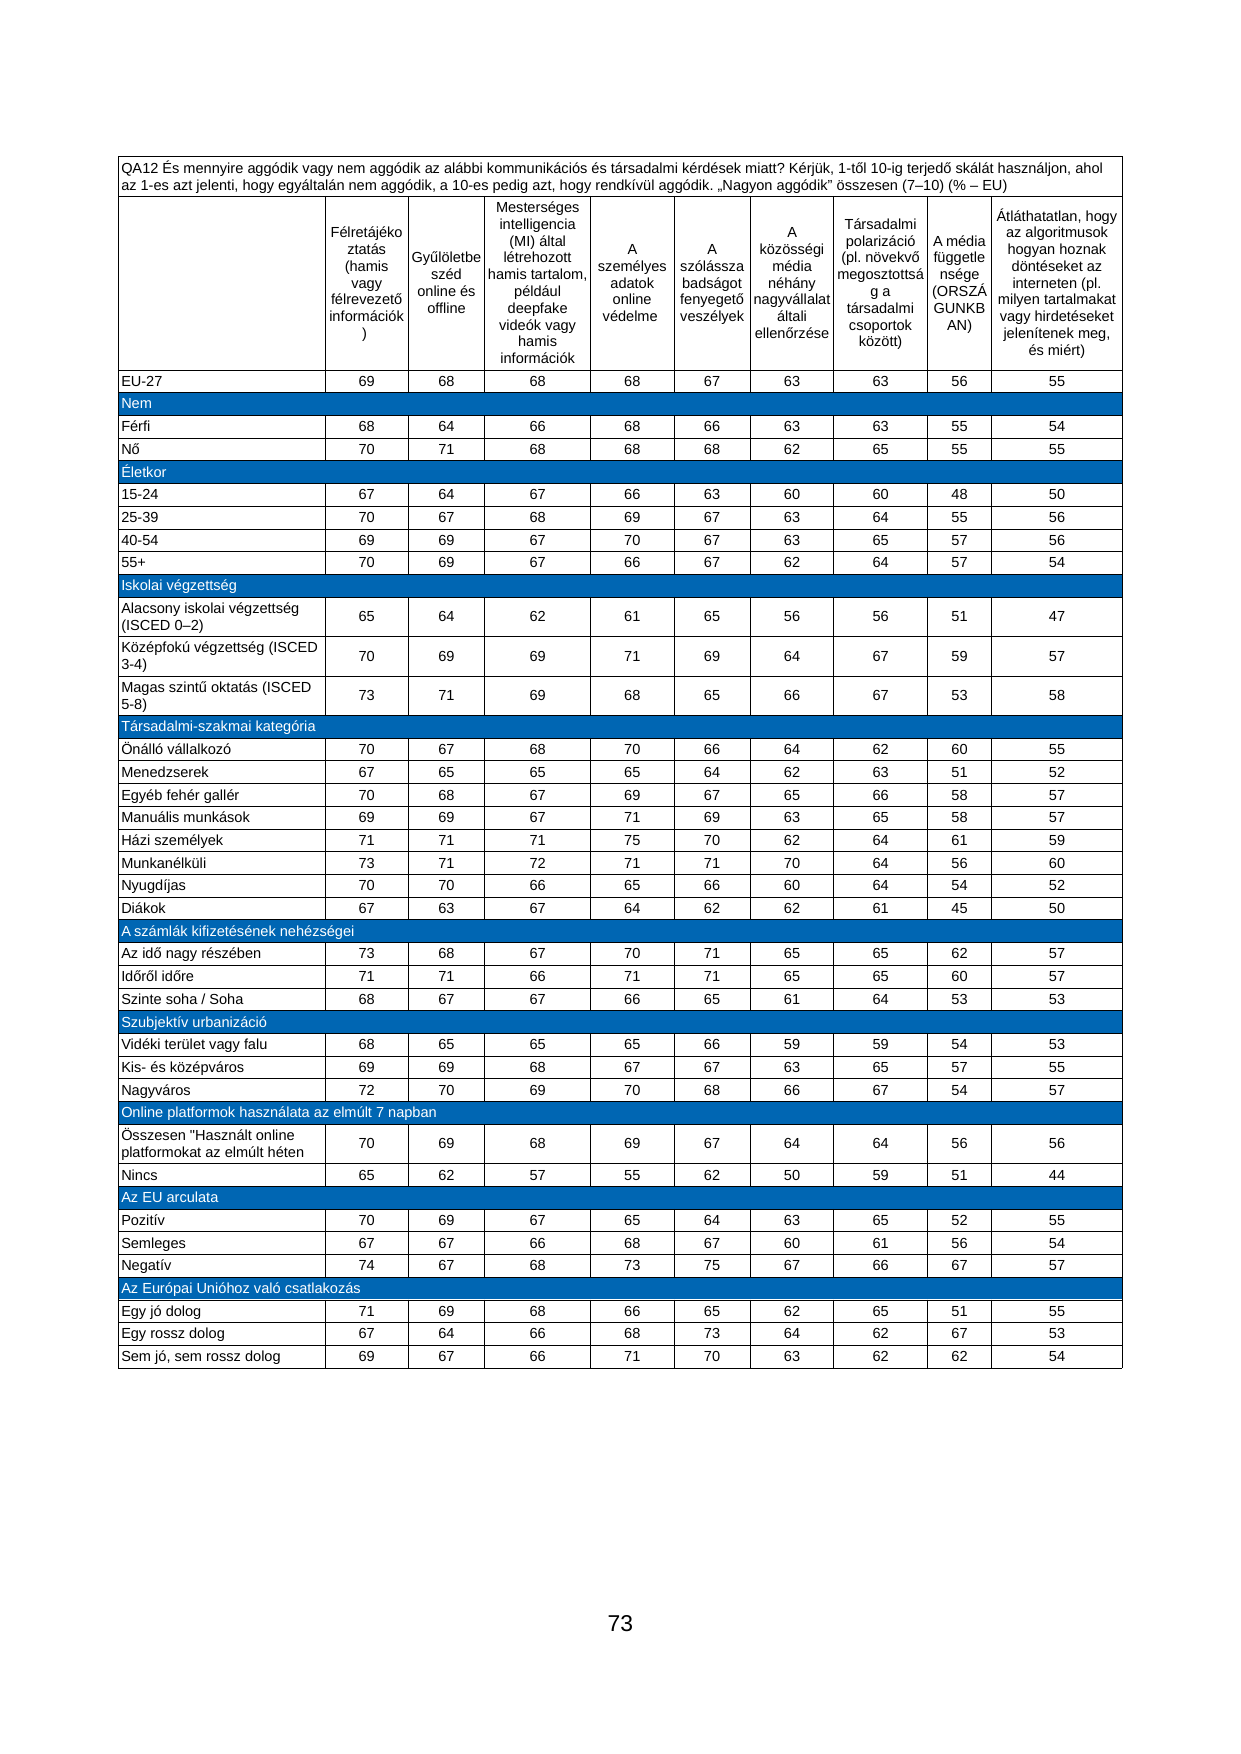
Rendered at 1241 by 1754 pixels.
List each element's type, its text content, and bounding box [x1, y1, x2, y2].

table_cell 63 [409, 898, 484, 919]
table_cell 64 [751, 1125, 833, 1163]
table_cell 55 [992, 439, 1122, 460]
table_cell Gyűlöletbeszéd online és offline [409, 197, 484, 369]
table_cell 66 [485, 875, 590, 897]
table_cell Magas szintű oktatás (ISCED 5-8) [119, 677, 325, 715]
table_cell 66 [675, 875, 750, 897]
table_cell 64 [834, 507, 927, 528]
table_cell 65 [834, 807, 927, 828]
table_cell 74 [326, 1255, 408, 1277]
table_cell 65 [326, 598, 408, 636]
table_cell 69 [409, 637, 484, 676]
table_cell Önálló vállalkozó [119, 739, 325, 760]
table_cell 66 [591, 484, 674, 506]
table_cell 72 [326, 1079, 408, 1101]
table_cell Az idő nagy részében [119, 943, 325, 965]
table_cell 67 [928, 1323, 991, 1345]
table_cell 67 [485, 807, 590, 828]
table_cell 62 [751, 830, 833, 851]
table_cell 60 [751, 484, 833, 506]
table_cell 67 [326, 761, 408, 783]
table_cell Átláthatatlan, hogy az algoritmusok hogyan hoznak döntéseket az interneten (pl. milyen tartalmakat vagy hirdetéseket jelenítenek meg, és miért) [992, 197, 1122, 369]
table_cell 57 [992, 943, 1122, 965]
table_cell 64 [834, 989, 927, 1010]
table_cell A személyes adatok online védelme [591, 197, 674, 369]
table_cell Nyugdíjas [119, 875, 325, 897]
table_cell 62 [834, 1323, 927, 1345]
table_cell 67 [675, 1232, 750, 1254]
table_cell Online platformok használata az elmúlt 7 napban [119, 1102, 1122, 1124]
table_cell 67 [326, 898, 408, 919]
table_cell 62 [751, 761, 833, 783]
table_cell 60 [928, 739, 991, 760]
table_cell 69 [409, 1210, 484, 1231]
table_cell 25-39 [119, 507, 325, 528]
table_cell 70 [326, 637, 408, 676]
table_cell 62 [675, 898, 750, 919]
table_cell 71 [591, 1346, 674, 1368]
table_cell Manuális munkások [119, 807, 325, 828]
table_cell 75 [675, 1255, 750, 1277]
table_cell 66 [751, 1079, 833, 1101]
table_cell 51 [928, 598, 991, 636]
table_cell 65 [834, 439, 927, 460]
table_cell 71 [326, 830, 408, 851]
table_cell 68 [485, 1255, 590, 1277]
table_cell 62 [928, 1346, 991, 1368]
table_cell 73 [675, 1323, 750, 1345]
table_cell 61 [928, 830, 991, 851]
table_cell 56 [928, 852, 991, 874]
table_cell 55+ [119, 552, 325, 574]
table_cell 69 [326, 1346, 408, 1368]
table_cell Nő [119, 439, 325, 460]
table_cell 63 [751, 416, 833, 438]
table_cell A közösségi média néhány nagyvállalat általi ellenőrzése [751, 197, 833, 369]
table_cell 68 [591, 1323, 674, 1345]
table_cell 70 [409, 875, 484, 897]
table_cell 64 [751, 637, 833, 676]
table_cell 54 [928, 875, 991, 897]
table_cell 65 [834, 966, 927, 987]
table_cell 64 [591, 898, 674, 919]
table_cell Nem [119, 393, 1122, 415]
table_cell 63 [751, 1057, 833, 1078]
table_cell 62 [834, 1346, 927, 1368]
table_cell 65 [675, 989, 750, 1010]
table_cell Az Európai Unióhoz való csatlakozás [119, 1278, 1122, 1299]
table_cell Szubjektív urbanizáció [119, 1011, 1122, 1033]
table_cell 67 [485, 1210, 590, 1231]
table_cell 71 [675, 943, 750, 965]
table_cell 65 [751, 966, 833, 987]
table_cell 64 [409, 598, 484, 636]
table_cell 68 [675, 1079, 750, 1101]
table_cell Egy jó dolog [119, 1301, 325, 1322]
table_cell 57 [992, 1079, 1122, 1101]
table_cell 63 [751, 507, 833, 528]
table_cell 70 [326, 507, 408, 528]
table_cell 68 [485, 439, 590, 460]
table_cell 64 [834, 1125, 927, 1163]
table_cell 64 [409, 484, 484, 506]
table_cell 52 [992, 761, 1122, 783]
table_cell 65 [591, 1034, 674, 1056]
table_cell 54 [992, 1232, 1122, 1254]
table_cell 70 [326, 739, 408, 760]
table_cell 73 [326, 677, 408, 715]
table_cell 69 [485, 637, 590, 676]
table_cell 67 [326, 1323, 408, 1345]
table_cell 67 [409, 507, 484, 528]
table_cell Mesterséges intelligencia (MI) által létrehozott hamis tartalom, például deepfake videók vagy hamis információk [485, 197, 590, 369]
table_cell 69 [409, 807, 484, 828]
table_cell 68 [591, 416, 674, 438]
table_cell 65 [326, 1164, 408, 1186]
table_cell 59 [992, 830, 1122, 851]
table_cell 66 [591, 1301, 674, 1322]
table_cell 55 [992, 371, 1122, 392]
table_cell 68 [485, 1301, 590, 1322]
table_cell Egyéb fehér gallér [119, 784, 325, 806]
table_cell 54 [928, 1034, 991, 1056]
table_cell 66 [591, 989, 674, 1010]
table_cell 59 [834, 1034, 927, 1056]
table_cell 67 [675, 530, 750, 551]
table_cell 68 [485, 1125, 590, 1163]
table_cell 70 [591, 943, 674, 965]
table_cell 67 [834, 1079, 927, 1101]
table_cell 64 [834, 852, 927, 874]
table_cell 69 [326, 371, 408, 392]
table_cell Összesen "Használt online platformokat az elmúlt héten [119, 1125, 325, 1163]
table_cell 65 [675, 598, 750, 636]
table_cell 65 [409, 761, 484, 783]
table_cell 70 [326, 784, 408, 806]
table_cell 51 [928, 761, 991, 783]
table_cell 62 [834, 739, 927, 760]
table_cell Menedzserek [119, 761, 325, 783]
table_cell Nagyváros [119, 1079, 325, 1101]
table_cell 66 [591, 552, 674, 574]
table_cell 66 [485, 1323, 590, 1345]
table_cell 69 [485, 1079, 590, 1101]
table_cell 66 [834, 784, 927, 806]
table_cell 44 [992, 1164, 1122, 1186]
table_cell 67 [409, 989, 484, 1010]
table_cell 69 [591, 1125, 674, 1163]
table_cell 56 [928, 371, 991, 392]
table_cell 72 [485, 852, 590, 874]
table_cell 54 [992, 552, 1122, 574]
table_cell Pozitív [119, 1210, 325, 1231]
table_cell Szinte soha / Soha [119, 989, 325, 1010]
table_cell 50 [992, 898, 1122, 919]
table_cell 65 [834, 1210, 927, 1231]
table_cell 57 [992, 966, 1122, 987]
table_cell 59 [834, 1164, 927, 1186]
table_cell 68 [326, 1034, 408, 1056]
table_cell 57 [928, 530, 991, 551]
table_cell 68 [485, 1057, 590, 1078]
table_cell 67 [834, 637, 927, 676]
table_cell 64 [751, 1323, 833, 1345]
table_cell [119, 197, 325, 369]
table_cell 69 [409, 530, 484, 551]
table_cell 56 [928, 1125, 991, 1163]
table_cell 66 [675, 739, 750, 760]
table_cell 56 [992, 530, 1122, 551]
table_cell 56 [992, 1125, 1122, 1163]
table_cell 67 [751, 1255, 833, 1277]
table_cell 51 [928, 1164, 991, 1186]
table_cell 71 [326, 1301, 408, 1322]
table_cell 70 [591, 739, 674, 760]
table_cell Sem jó, sem rossz dolog [119, 1346, 325, 1368]
table_cell 62 [409, 1164, 484, 1186]
table_cell Félretájékoztatás (hamis vagy félrevezető információk) [326, 197, 408, 369]
table_cell 67 [675, 1125, 750, 1163]
table_cell 69 [591, 784, 674, 806]
table_cell 62 [675, 1164, 750, 1186]
table_cell 70 [326, 1210, 408, 1231]
table_cell 68 [409, 784, 484, 806]
table_cell 60 [751, 1232, 833, 1254]
table_cell 70 [326, 1125, 408, 1163]
table_cell 69 [675, 807, 750, 828]
table_cell 70 [409, 1079, 484, 1101]
table_cell 68 [591, 439, 674, 460]
table_cell 47 [992, 598, 1122, 636]
table_cell 51 [928, 1301, 991, 1322]
table_cell 71 [591, 807, 674, 828]
table_cell 64 [675, 761, 750, 783]
table_cell 61 [591, 598, 674, 636]
table_cell 73 [326, 852, 408, 874]
table_cell 64 [409, 1323, 484, 1345]
table_cell 69 [326, 530, 408, 551]
table_cell 64 [675, 1210, 750, 1231]
table_cell 69 [409, 552, 484, 574]
table_cell 61 [834, 898, 927, 919]
table_cell 58 [928, 807, 991, 828]
table_cell 70 [751, 852, 833, 874]
table_cell 70 [326, 439, 408, 460]
table_cell 65 [409, 1034, 484, 1056]
table_cell 66 [675, 1034, 750, 1056]
table_cell 68 [485, 371, 590, 392]
table_cell 68 [485, 739, 590, 760]
table_cell 69 [409, 1057, 484, 1078]
table_cell 62 [485, 598, 590, 636]
table_cell 68 [485, 507, 590, 528]
table_cell 57 [992, 807, 1122, 828]
table_cell Férfi [119, 416, 325, 438]
table_cell 70 [326, 875, 408, 897]
table_cell 58 [992, 677, 1122, 715]
table_cell 67 [485, 552, 590, 574]
table_cell 60 [751, 875, 833, 897]
table_cell 53 [928, 677, 991, 715]
table_cell 64 [834, 830, 927, 851]
table_cell 53 [928, 989, 991, 1010]
table_cell 65 [751, 784, 833, 806]
table_cell 55 [928, 439, 991, 460]
table_cell 63 [834, 416, 927, 438]
table_cell 63 [751, 807, 833, 828]
table_cell 65 [591, 1210, 674, 1231]
table_cell Életkor [119, 461, 1122, 483]
table_cell 55 [992, 1301, 1122, 1322]
table_cell 55 [992, 1210, 1122, 1231]
table_cell 68 [675, 439, 750, 460]
table_cell 67 [326, 484, 408, 506]
table_cell 50 [992, 484, 1122, 506]
table_cell Középfokú végzettség (ISCED 3-4) [119, 637, 325, 676]
table_cell 54 [992, 1346, 1122, 1368]
table_cell 68 [591, 677, 674, 715]
table_cell 68 [591, 371, 674, 392]
table_cell 61 [834, 1232, 927, 1254]
table_cell 56 [992, 507, 1122, 528]
table_cell 71 [591, 966, 674, 987]
table_cell 67 [485, 989, 590, 1010]
table_cell 65 [675, 677, 750, 715]
table_cell 67 [409, 739, 484, 760]
table_cell 64 [751, 739, 833, 760]
table_cell 57 [992, 784, 1122, 806]
table_cell 60 [992, 852, 1122, 874]
table_cell Diákok [119, 898, 325, 919]
table_cell 67 [409, 1255, 484, 1277]
table_cell 59 [751, 1034, 833, 1056]
table_cell Egy rossz dolog [119, 1323, 325, 1345]
table_cell Iskolai végzettség [119, 575, 1122, 597]
table_cell 66 [485, 416, 590, 438]
table_cell 65 [834, 530, 927, 551]
table_cell Időről időre [119, 966, 325, 987]
table_cell 69 [326, 807, 408, 828]
table_cell 58 [928, 784, 991, 806]
table_cell 52 [928, 1210, 991, 1231]
table_cell 67 [485, 484, 590, 506]
table_cell 67 [591, 1057, 674, 1078]
table_cell 53 [992, 1323, 1122, 1345]
table_cell 65 [834, 1301, 927, 1322]
table_cell Kis- és középváros [119, 1057, 325, 1078]
table_cell Nincs [119, 1164, 325, 1186]
table_cell Munkanélküli [119, 852, 325, 874]
table_cell 65 [834, 1057, 927, 1078]
table_cell 70 [326, 552, 408, 574]
table_cell 71 [409, 439, 484, 460]
table_cell 70 [675, 1346, 750, 1368]
table_cell 66 [751, 677, 833, 715]
table_cell 55 [992, 739, 1122, 760]
table_cell 67 [485, 530, 590, 551]
table_cell 67 [675, 784, 750, 806]
table_cell 53 [992, 989, 1122, 1010]
table_cell 52 [992, 875, 1122, 897]
table_cell 57 [928, 1057, 991, 1078]
table_cell 57 [485, 1164, 590, 1186]
table_cell 59 [928, 637, 991, 676]
table_cell 73 [591, 1255, 674, 1277]
table_cell 65 [834, 943, 927, 965]
table_cell 66 [834, 1255, 927, 1277]
table_cell 66 [675, 416, 750, 438]
table_cell 67 [409, 1232, 484, 1254]
table_cell 67 [675, 1057, 750, 1078]
table_cell A szólásszabadságot fenyegető veszélyek [675, 197, 750, 369]
table_cell 69 [409, 1125, 484, 1163]
table_cell 62 [751, 439, 833, 460]
table_cell 63 [675, 484, 750, 506]
table_cell 68 [326, 989, 408, 1010]
table_cell 68 [409, 943, 484, 965]
table_cell 69 [326, 1057, 408, 1078]
table_cell 71 [591, 852, 674, 874]
table_cell 48 [928, 484, 991, 506]
table_header QA12 És mennyire aggódik vagy nem aggódik az alábbi kommunikációs és társadalmi kérdések miatt? Kérjük, 1-től 10-ig terjedő skálát használjon, ahol az 1-es azt jelenti, hogy egyáltalán nem aggódik, a 10-es pedig azt, hogy rendkívül aggódik. „Nagyon aggódik” összesen (7–10) (% – EU) [119, 157, 1122, 196]
table_cell Semleges [119, 1232, 325, 1254]
table_cell 67 [485, 898, 590, 919]
table_cell 71 [326, 966, 408, 987]
table_cell 70 [591, 1079, 674, 1101]
table_cell 63 [751, 1210, 833, 1231]
table_cell 56 [751, 598, 833, 636]
table_cell 64 [409, 416, 484, 438]
table_cell A számlák kifizetésének nehézségei [119, 920, 1122, 942]
table_cell 70 [675, 830, 750, 851]
table_cell Az EU arculata [119, 1187, 1122, 1209]
table_cell 68 [591, 1232, 674, 1254]
table_cell Társadalmi-szakmai kategória [119, 716, 1122, 738]
table_cell Házi személyek [119, 830, 325, 851]
table_cell 53 [992, 1034, 1122, 1056]
table_cell 61 [751, 989, 833, 1010]
table_cell Vidéki terület vagy falu [119, 1034, 325, 1056]
table_cell 64 [834, 552, 927, 574]
table_cell 64 [834, 875, 927, 897]
table_cell 66 [485, 966, 590, 987]
table_cell 57 [928, 552, 991, 574]
table_cell 62 [928, 943, 991, 965]
table_cell 56 [928, 1232, 991, 1254]
table_cell 67 [675, 552, 750, 574]
table_cell 65 [485, 761, 590, 783]
table_cell 69 [591, 507, 674, 528]
table_cell 71 [485, 830, 590, 851]
table_cell 69 [409, 1301, 484, 1322]
table_cell 66 [485, 1232, 590, 1254]
table_cell 71 [591, 637, 674, 676]
table_cell 67 [675, 507, 750, 528]
table_cell 68 [326, 416, 408, 438]
table_cell Alacsony iskolai végzettség (ISCED 0–2) [119, 598, 325, 636]
table_cell 62 [751, 552, 833, 574]
table_cell 60 [928, 966, 991, 987]
table_cell 71 [675, 852, 750, 874]
table_cell 54 [992, 416, 1122, 438]
table_cell 65 [751, 943, 833, 965]
table_cell 71 [409, 830, 484, 851]
table_cell 65 [591, 875, 674, 897]
table_cell 65 [591, 761, 674, 783]
table_cell 65 [485, 1034, 590, 1056]
table_cell 65 [675, 1301, 750, 1322]
table_cell 63 [834, 761, 927, 783]
table_cell 40-54 [119, 530, 325, 551]
table_cell 55 [928, 507, 991, 528]
table_cell 67 [326, 1232, 408, 1254]
table_cell 57 [992, 637, 1122, 676]
table_cell 63 [751, 371, 833, 392]
table_cell 63 [751, 530, 833, 551]
table_cell 71 [409, 966, 484, 987]
table_cell 55 [992, 1057, 1122, 1078]
table_cell 56 [834, 598, 927, 636]
table_cell 67 [409, 1346, 484, 1368]
table_cell 62 [751, 1301, 833, 1322]
table_cell 63 [751, 1346, 833, 1368]
table_cell 45 [928, 898, 991, 919]
table_cell 57 [992, 1255, 1122, 1277]
table_cell 60 [834, 484, 927, 506]
table_cell 66 [485, 1346, 590, 1368]
table_cell 68 [409, 371, 484, 392]
table_cell 67 [928, 1255, 991, 1277]
table_cell 67 [834, 677, 927, 715]
table_cell 67 [675, 371, 750, 392]
table_cell 69 [485, 677, 590, 715]
table_cell 63 [834, 371, 927, 392]
table_cell Negatív [119, 1255, 325, 1277]
table_cell Társadalmi polarizáció (pl. növekvő megosztottság a társadalmi csoportok között) [834, 197, 927, 369]
table_cell A média függetlensége (ORSZÁGUNKBAN) [928, 197, 991, 369]
table_cell 55 [928, 416, 991, 438]
table_cell 71 [409, 852, 484, 874]
table_cell 50 [751, 1164, 833, 1186]
table_cell 70 [591, 530, 674, 551]
table_cell 71 [675, 966, 750, 987]
table_cell 62 [751, 898, 833, 919]
table_cell 69 [675, 637, 750, 676]
table_cell 54 [928, 1079, 991, 1101]
table_cell 67 [485, 784, 590, 806]
table_cell 55 [591, 1164, 674, 1186]
table_cell 15-24 [119, 484, 325, 506]
table_cell 73 [326, 943, 408, 965]
table_cell EU-27 [119, 371, 325, 392]
table_cell 67 [485, 943, 590, 965]
table_cell 71 [409, 677, 484, 715]
table_cell 75 [591, 830, 674, 851]
